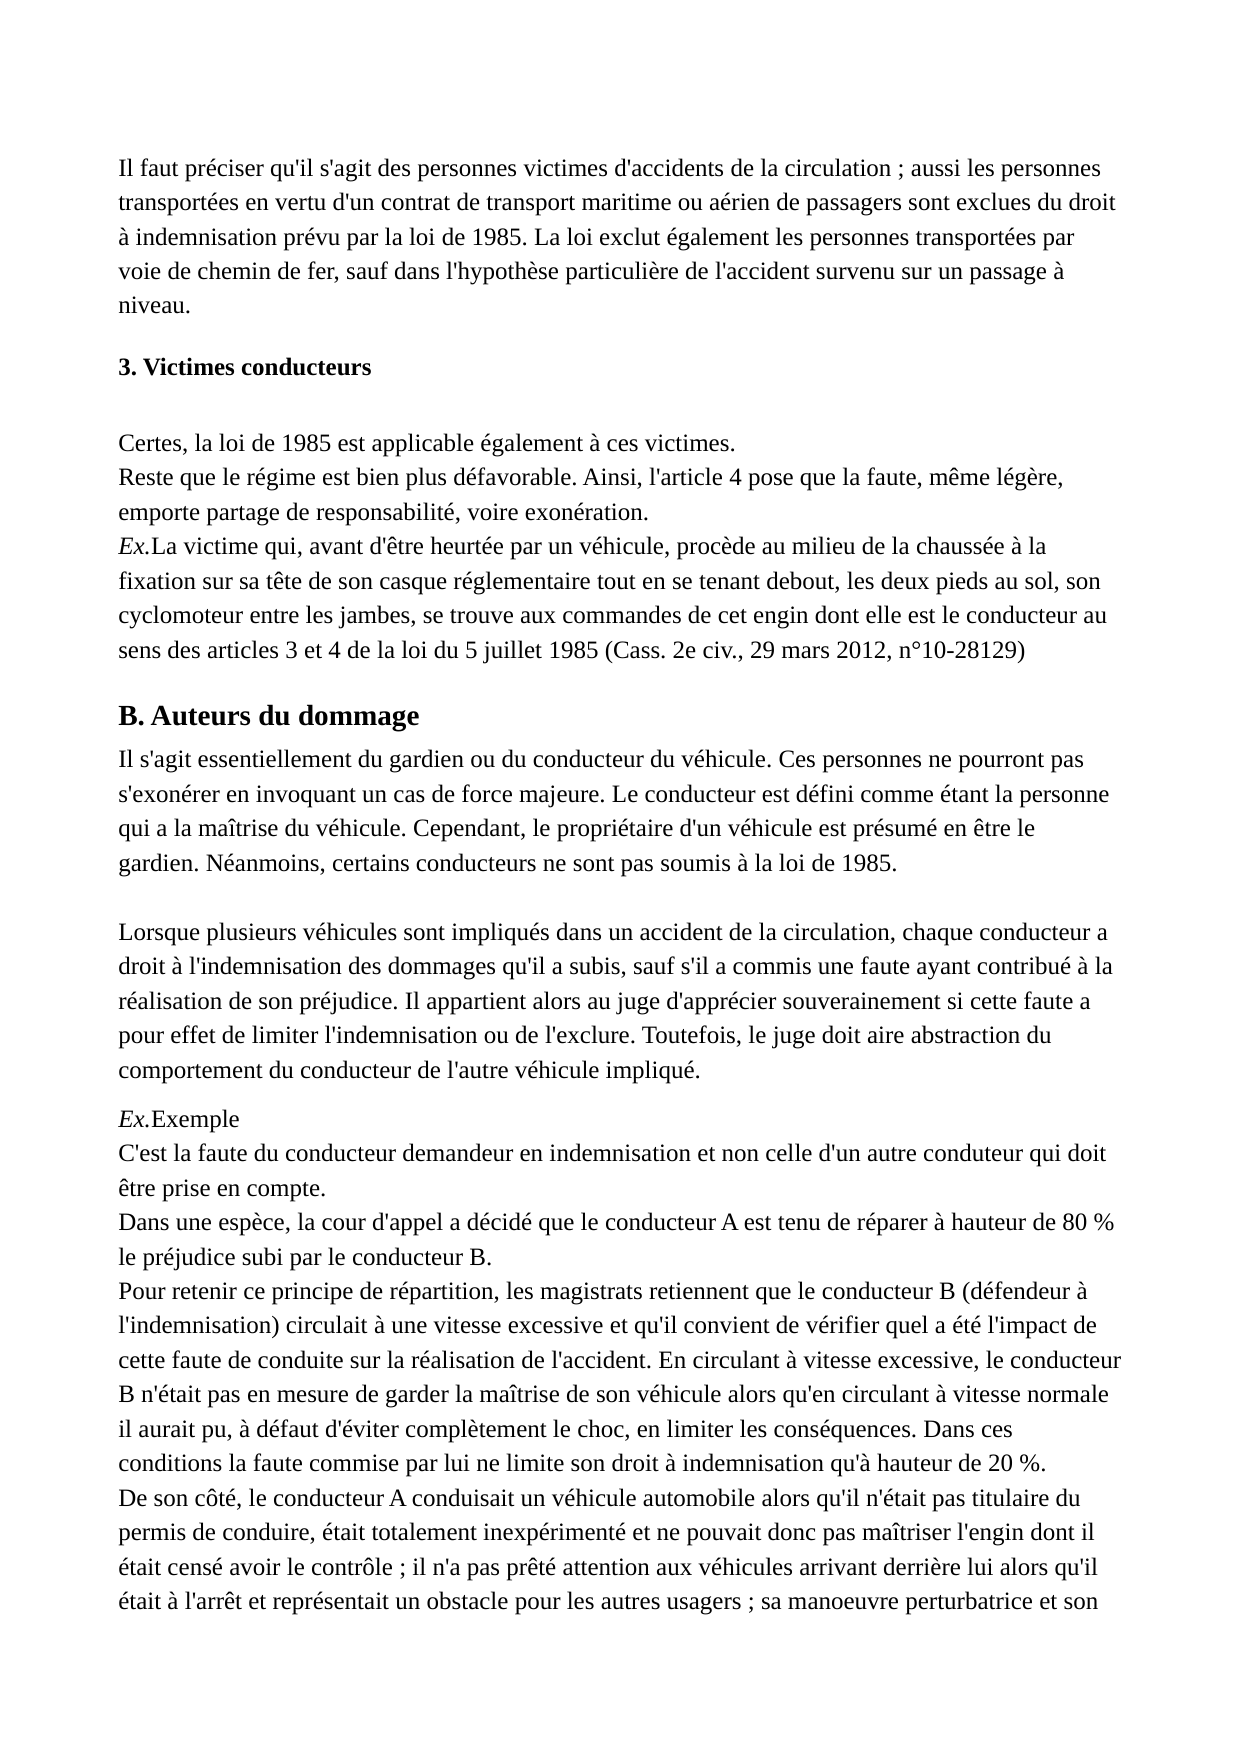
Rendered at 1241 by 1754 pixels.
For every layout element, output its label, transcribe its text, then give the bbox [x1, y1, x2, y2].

subtitle B. Auteurs du dommage [118, 698, 1122, 732]
text Il s'agit essentiellement du gardien ou du conducteur du véhicule. Ces personnes ne pourront pas s'exonérer en invoquant un cas de force majeure. Le conducteur est défini comme étant la personne qui a la maîtrise du véhicule. Cependant, le propriétaire d'un véhicule est présumé en être le gardien. Néanmoins, certains conducteurs ne sont pas soumis à la loi de 1985. Lorsque plusieurs véhicules sont impliqués dans un accident de la circulation, chaque conducteur a droit à l'indemnisation des dommages qu'il a subis, sauf s'il a commis une faute ayant contribué à la réalisation de son préjudice. Il appartient alors au juge d'apprécier souverainement si cette faute a pour effet de limiter l'indemnisation ou de l'exclure. Toutefois, le juge doit aire abstraction du comportement du conducteur de l'autre véhicule impliqué. [118, 744, 1122, 1083]
subtitle 3. Victimes conducteurs [118, 352, 1122, 381]
text Ex.La victime qui, avant d'être heurtée par un véhicule, procède au milieu de la chaussée à la fixation sur sa tête de son casque réglementaire tout en se tenant debout, les deux pieds au sol, son cyclomoteur entre les jambes, se trouve aux commandes de cet engin dont elle est le conducteur au sens des articles 3 et 4 de la loi du 5 juillet 1985 (Cass. 2e civ., 29 mars 2012, n°10-28129) [118, 531, 1122, 663]
text Certes, la loi de 1985 est applicable également à ces victimes. Reste que le régime est bien plus défavorable. Ainsi, l'article 4 pose que la faute, même légère, emporte partage de responsabilité, voire exonération. [118, 393, 1122, 526]
text Il faut préciser qu'il s'agit des personnes victimes d'accidents de la circulation ; aussi les personnes transportées en vertu d'un contrat de transport maritime ou aérien de passagers sont exclues du droit à indemnisation prévu par la loi de 1985. La loi exclut également les personnes transportées par voie de chemin de fer, sauf dans l'hypothèse particulière de l'accident survenu sur un passage à niveau. [118, 118, 1122, 319]
text Ex.Exemple C'est la faute du conducteur demandeur en indemnisation et non celle d'un autre conduteur qui doit être prise en compte. Dans une espèce, la cour d'appel a décidé que le conducteur A est tenu de réparer à hauteur de 80 % le préjudice subi par le conducteur B. Pour retenir ce principe de répartition, les magistrats retiennent que le conducteur B (défendeur à l'indemnisation) circulait à une vitesse excessive et qu'il convient de vérifier quel a été l'impact de cette faute de conduite sur la réalisation de l'accident. En circulant à vitesse excessive, le conducteur B n'était pas en mesure de garder la maîtrise de son véhicule alors qu'en circulant à vitesse normale il aurait pu, à défaut d'éviter complètement le choc, en limiter les conséquences. Dans ces conditions la faute commise par lui ne limite son droit à indemnisation qu'à hauteur de 20 %. De son côté, le conducteur A conduisait un véhicule automobile alors qu'il n'était pas titulaire du permis de conduire, était totalement inexpérimenté et ne pouvait donc pas maîtriser l'engin dont il était censé avoir le contrôle ; il n'a pas prêté attention aux véhicules arrivant derrière lui alors qu'il était à l'arrêt et représentait un obstacle pour les autres usagers ; sa manoeuvre perturbatrice et son [118, 1104, 1122, 1615]
